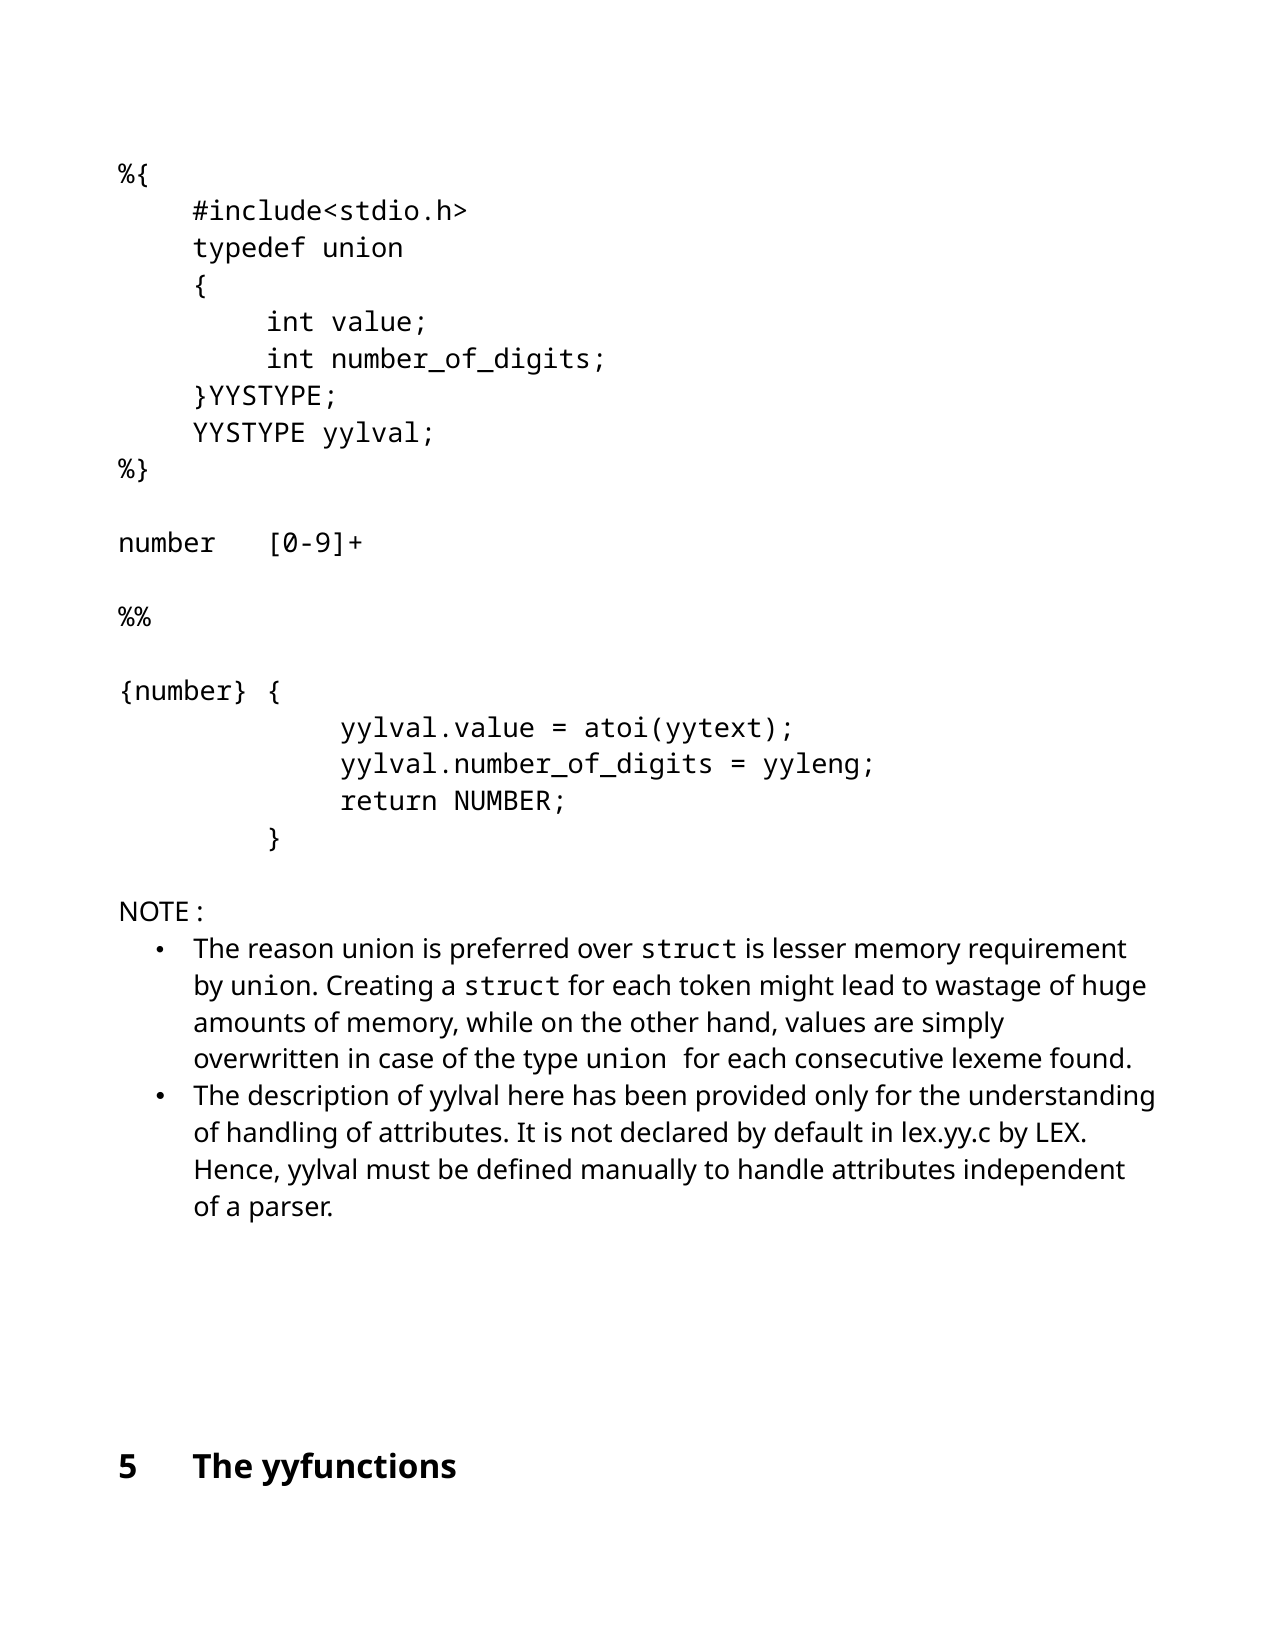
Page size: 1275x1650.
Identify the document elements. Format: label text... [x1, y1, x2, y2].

text } [118, 819, 1157, 856]
list The reason union is preferred over struct is lesser memory requirement by union. Creating a struct for each token might lead to wastage of huge amounts of memory, while on the other hand, values are simply overwritten in case of the type union for each consecutive lexeme found. [156, 929, 1157, 1077]
text #include<stdio.h> [118, 192, 1157, 229]
text int number_of_digits; [118, 339, 1157, 376]
text { [118, 266, 1157, 302]
text NOTE : [118, 892, 1157, 929]
text number [0-9]+ [118, 524, 1157, 561]
text %{ [118, 155, 1157, 192]
text %% [118, 597, 1157, 634]
text yylval.number_of_digits = yyleng; [118, 745, 1157, 782]
text return NUMBER; [118, 782, 1157, 819]
text typedef union [118, 229, 1157, 266]
text %} [118, 450, 1157, 487]
list The description of yylval here has been provided only for the understanding of handling of attributes. It is not declared by default in lex.yy.c by LEX. Hence, yylval must be defined manually to handle attributes independent of a parser. [156, 1077, 1157, 1224]
text yylval.value = atoi(yytext); [118, 708, 1157, 745]
text {number} { [118, 671, 1157, 708]
text }YYSTYPE; [118, 376, 1157, 413]
text YYSTYPE yylval; [118, 413, 1157, 450]
text int value; [118, 302, 1157, 339]
text 5 The yyfunctions [118, 1443, 1157, 1488]
